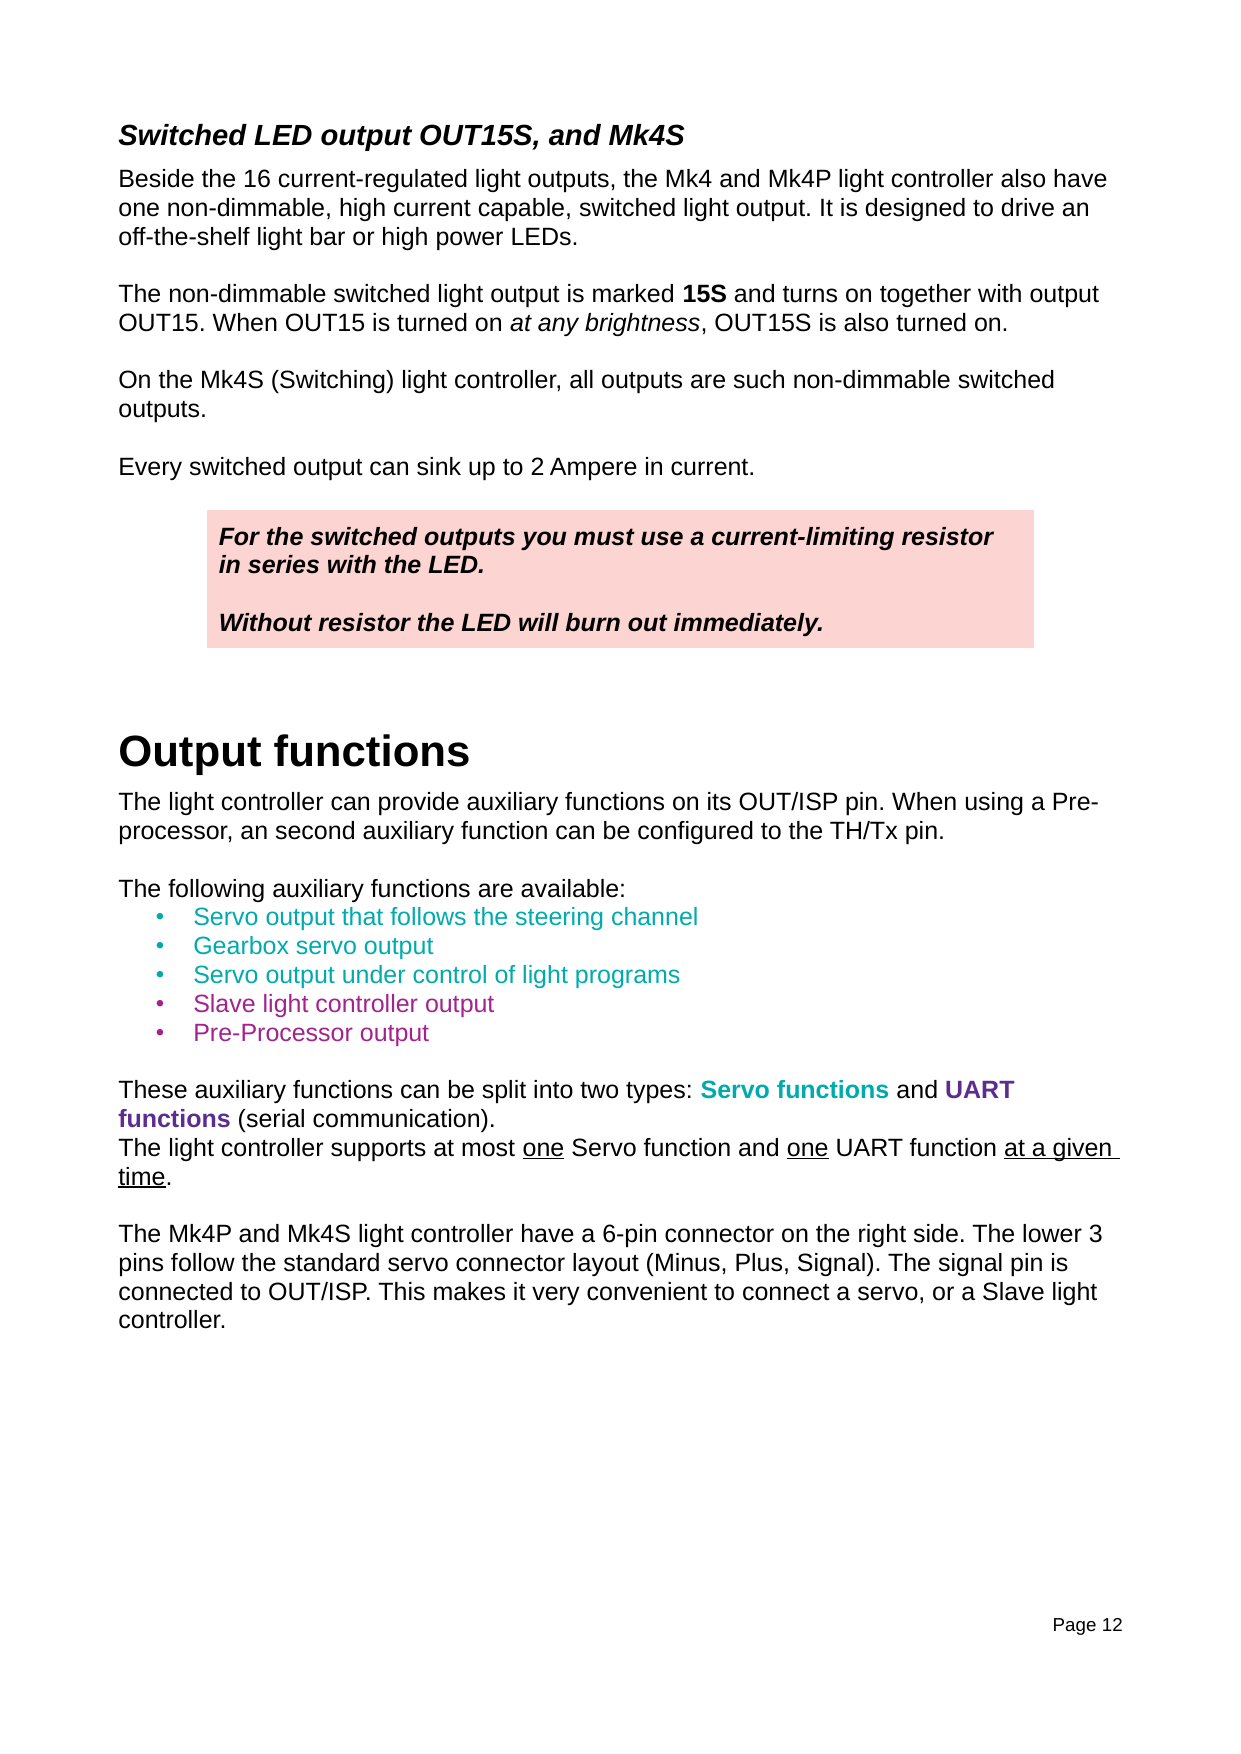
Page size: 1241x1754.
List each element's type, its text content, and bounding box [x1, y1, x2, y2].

subtitle Switched LED output OUT15S, and Mk4S [118, 118, 1122, 152]
text On the Mk4S (Switching) light controller, all outputs are such non-dimmable switched outputs. [118, 365, 1122, 423]
text The following auxiliary functions are available: [118, 873, 1122, 902]
list Pre-Processor output [156, 1018, 1122, 1047]
text The light controller supports at most one Servo function and one UART function at a given time. [118, 1133, 1122, 1190]
text These auxiliary functions can be split into two types: Servo functions and UART functions (serial communication). [118, 1075, 1122, 1133]
list Gearbox servo output [156, 931, 1122, 960]
list Servo output that follows the steering channel [156, 902, 1122, 931]
text Beside the 16 current-regulated light outputs, the Mk4 and Mk4P light controller also have one non-dimmable, high current capable, switched light output. It is designed to drive an off-the-shelf light bar or high power LEDs. [118, 164, 1122, 250]
list Servo output under control of light programs [156, 960, 1122, 989]
text The light controller can provide auxiliary functions on its OUT/ISP pin. When using a Pre-processor, an second auxiliary function can be configured to the TH/Tx pin. [118, 787, 1122, 845]
text Without resistor the LED will burn out immediately. [207, 579, 1034, 648]
subtitle Output functions [118, 725, 1122, 776]
text For the switched outputs you must use a current-limiting resistor in series with the LED. [207, 510, 1034, 579]
text The Mk4P and Mk4S light controller have a 6-pin connector on the right side. The lower 3 pins follow the standard servo connector layout (Minus, Plus, Signal). The signal pin is connected to OUT/ISP. This makes it very convenient to connect a servo, or a Slave light controller. [118, 1219, 1122, 1334]
list Slave light controller output [156, 989, 1122, 1018]
text The non-dimmable switched light output is marked 15S and turns on together with output OUT15. When OUT15 is turned on at any brightness, OUT15S is also turned on. [118, 279, 1122, 337]
text Every switched output can sink up to 2 Ampere in current. [118, 452, 1122, 480]
